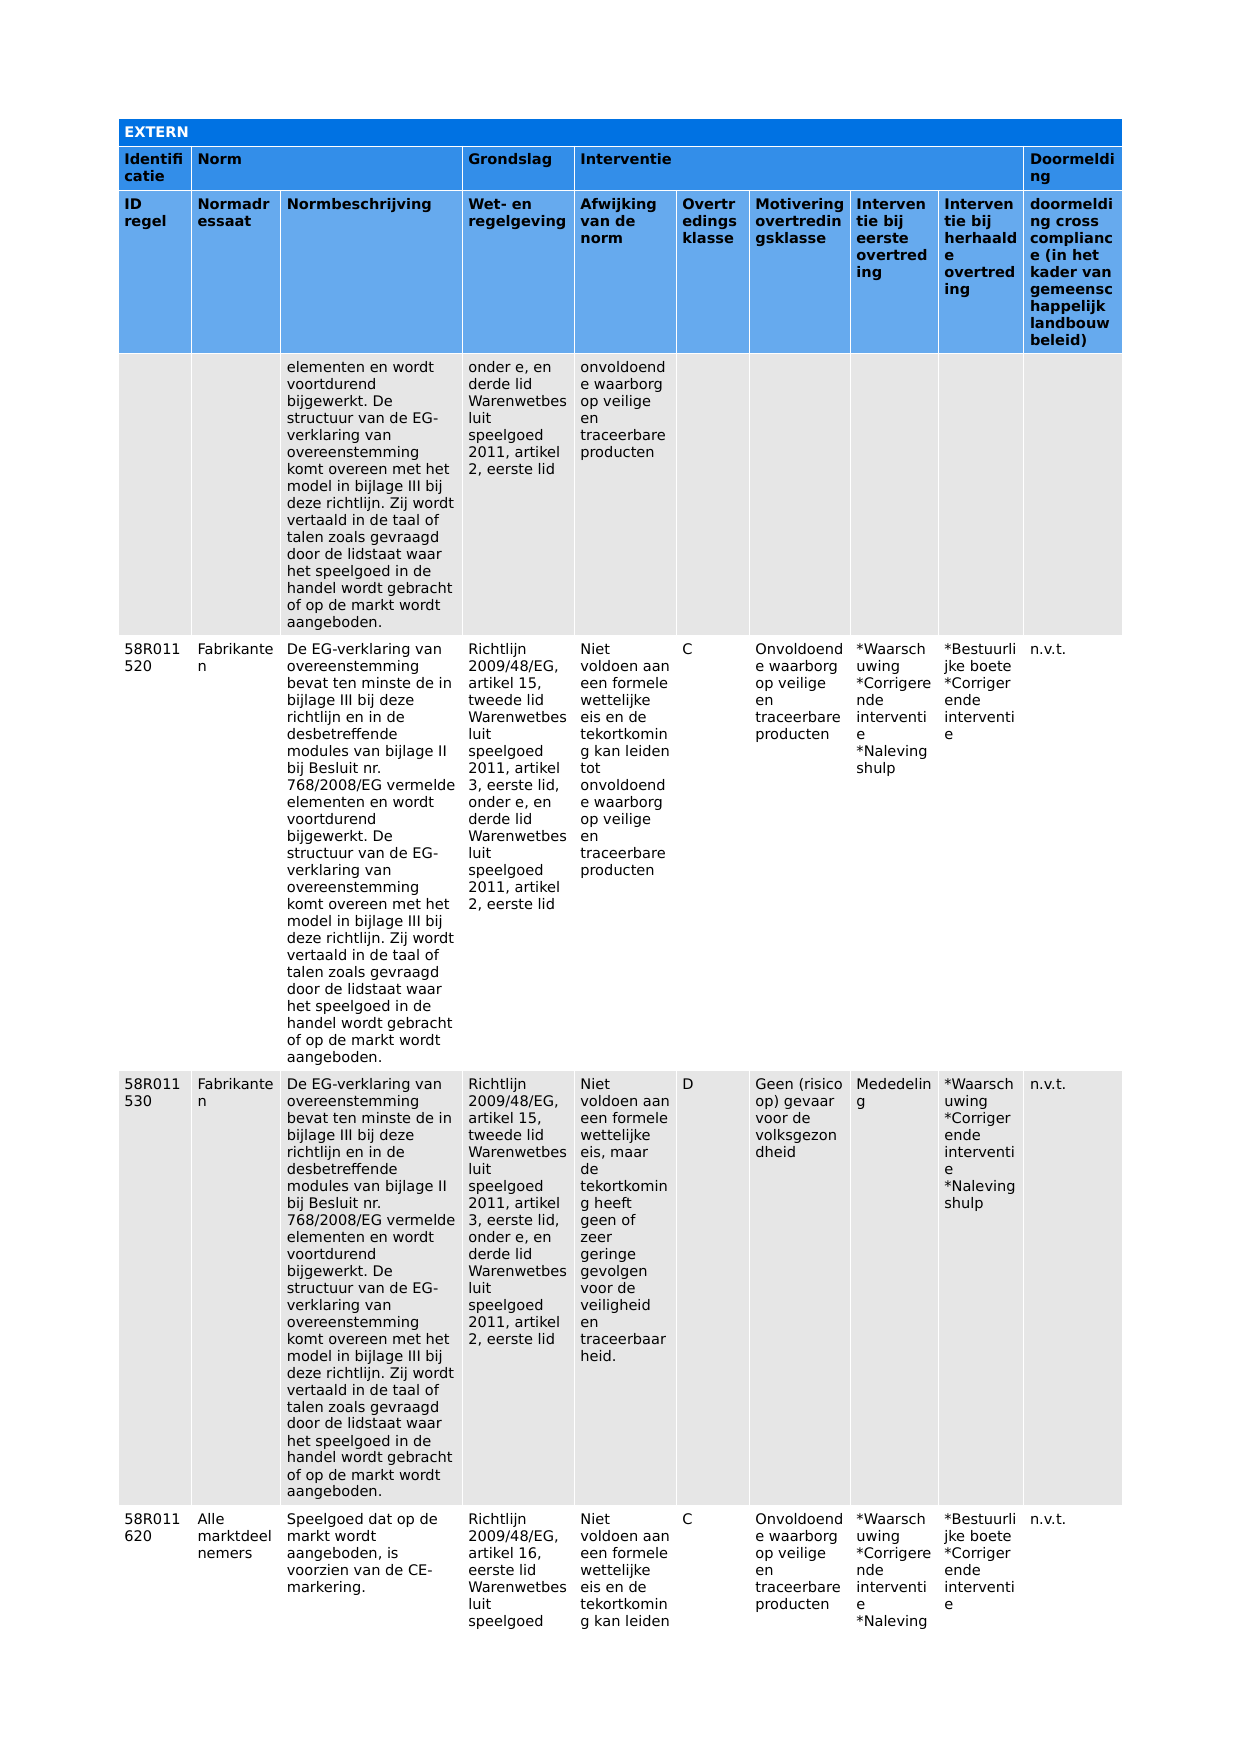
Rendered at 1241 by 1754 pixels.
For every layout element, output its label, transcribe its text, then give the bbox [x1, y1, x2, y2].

table_cell *Waarschuwing *Corrigerende interventie *Nalevingshulp [851, 636, 938, 1070]
table_cell Alle marktdeelnemers [192, 1506, 280, 1634]
table_cell Afwijking van de norm [575, 191, 676, 353]
table_cell elementen en wordt voortdurend bijgewerkt. De structuur van de EG-verklaring van overeenstemming komt overeen met het model in bijlage III bij deze richtlijn. Zij wordt vertaald in de taal of talen zoals gevraagd door de lidstaat waar het speelgoed in de handel wordt gebracht of op de markt wordt aangeboden. [281, 354, 462, 635]
table_cell [750, 354, 850, 635]
table_cell onder e, en derde lid Warenwetbesluit speelgoed 2011, artikel 2, eerste lid [463, 354, 574, 635]
table_cell Richtlijn 2009/48/EG, artikel 16, eerste lid Warenwetbesluit speelgoed [463, 1506, 574, 1634]
table_cell Onvoldoende waarborg op veilige en traceerbare producten [750, 636, 850, 1070]
table_cell Geen (risico op) gevaar voor de volksgezondheid [750, 1071, 850, 1505]
table_cell Richtlijn 2009/48/EG, artikel 15, tweede lid Warenwetbesluit speelgoed 2011, artikel 3, eerste lid, onder e, en derde lid Warenwetbesluit speelgoed 2011, artikel 2, eerste lid [463, 1071, 574, 1505]
table_cell Normbeschrijving [281, 191, 462, 353]
table_cell [851, 354, 938, 635]
table_cell *Waarschuwing *Corrigerende interventie *Naleving [851, 1506, 938, 1634]
table_cell Wet- en regelgeving [463, 191, 574, 353]
table_cell Mededeling [851, 1071, 938, 1505]
table_cell Normadressaat [192, 191, 280, 353]
table_header EXTERN [119, 119, 1122, 146]
table_cell Richtlijn 2009/48/EG, artikel 15, tweede lid Warenwetbesluit speelgoed 2011, artikel 3, eerste lid, onder e, en derde lid Warenwetbesluit speelgoed 2011, artikel 2, eerste lid [463, 636, 574, 1070]
table_cell C [677, 1506, 749, 1634]
table_cell Doormelding [1024, 147, 1122, 190]
table_cell Niet voldoen aan een formele wettelijke eis en de tekortkoming kan leiden [575, 1506, 676, 1634]
table_cell onvoldoende waarborg op veilige en traceerbare producten [575, 354, 676, 635]
table_cell ID regel [119, 191, 191, 353]
table_cell Speelgoed dat op de markt wordt aangeboden, is voorzien van de CE-markering. [281, 1506, 462, 1634]
table_cell Fabrikanten [192, 1071, 280, 1505]
table_cell *Bestuurlijke boete *Corrigerende interventie [939, 636, 1023, 1070]
table_cell De EG-verklaring van overeenstemming bevat ten minste de in bijlage III bij deze richtlijn en in de desbetreffende modules van bijlage II bij Besluit nr. 768/2008/EG vermelde elementen en wordt voortdurend bijgewerkt. De structuur van de EG-verklaring van overeenstemming komt overeen met het model in bijlage III bij deze richtlijn. Zij wordt vertaald in de taal of talen zoals gevraagd door de lidstaat waar het speelgoed in de handel wordt gebracht of op de markt wordt aangeboden. [281, 636, 462, 1070]
table_cell [119, 354, 191, 635]
table_cell *Waarschuwing *Corrigerende interventie *Nalevingshulp [939, 1071, 1023, 1505]
table_cell Niet voldoen aan een formele wettelijke eis en de tekortkoming kan leiden tot onvoldoende waarborg op veilige en traceerbare producten [575, 636, 676, 1070]
table_cell Identificatie [119, 147, 191, 190]
table_cell 58R011520 [119, 636, 191, 1070]
table_cell Grondslag [463, 147, 574, 190]
table_cell Norm [192, 147, 462, 190]
table_cell D [677, 1071, 749, 1505]
table_cell Motivering overtredingsklasse [750, 191, 850, 353]
table_cell C [677, 636, 749, 1070]
table_cell Niet voldoen aan een formele wettelijke eis, maar de tekortkoming heeft geen of zeer geringe gevolgen voor de veiligheid en traceerbaarheid. [575, 1071, 676, 1505]
table_cell Overtredingsklasse [677, 191, 749, 353]
table_cell De EG-verklaring van overeenstemming bevat ten minste de in bijlage III bij deze richtlijn en in de desbetreffende modules van bijlage II bij Besluit nr. 768/2008/EG vermelde elementen en wordt voortdurend bijgewerkt. De structuur van de EG-verklaring van overeenstemming komt overeen met het model in bijlage III bij deze richtlijn. Zij wordt vertaald in de taal of talen zoals gevraagd door de lidstaat waar het speelgoed in de handel wordt gebracht of op de markt wordt aangeboden. [281, 1071, 462, 1505]
table_cell 58R011620 [119, 1506, 191, 1634]
table_cell [1024, 354, 1122, 635]
table_cell n.v.t. [1024, 1071, 1122, 1505]
table_cell *Bestuurlijke boete *Corrigerende interventie [939, 1506, 1023, 1634]
table_cell n.v.t. [1024, 636, 1122, 1070]
table_cell [677, 354, 749, 635]
table_cell Interventie bij herhaalde overtreding [939, 191, 1023, 353]
table_cell Interventie bij eerste overtreding [851, 191, 938, 353]
table_cell Onvoldoende waarborg op veilige en traceerbare producten [750, 1506, 850, 1634]
table_cell [192, 354, 280, 635]
table_cell n.v.t. [1024, 1506, 1122, 1634]
table_cell Interventie [575, 147, 1023, 190]
table_cell [939, 354, 1023, 635]
table_cell Fabrikanten [192, 636, 280, 1070]
table_cell 58R011530 [119, 1071, 191, 1505]
table_cell doormelding cross compliance (in het kader van gemeenschappelijk landbouwbeleid) [1024, 191, 1122, 353]
